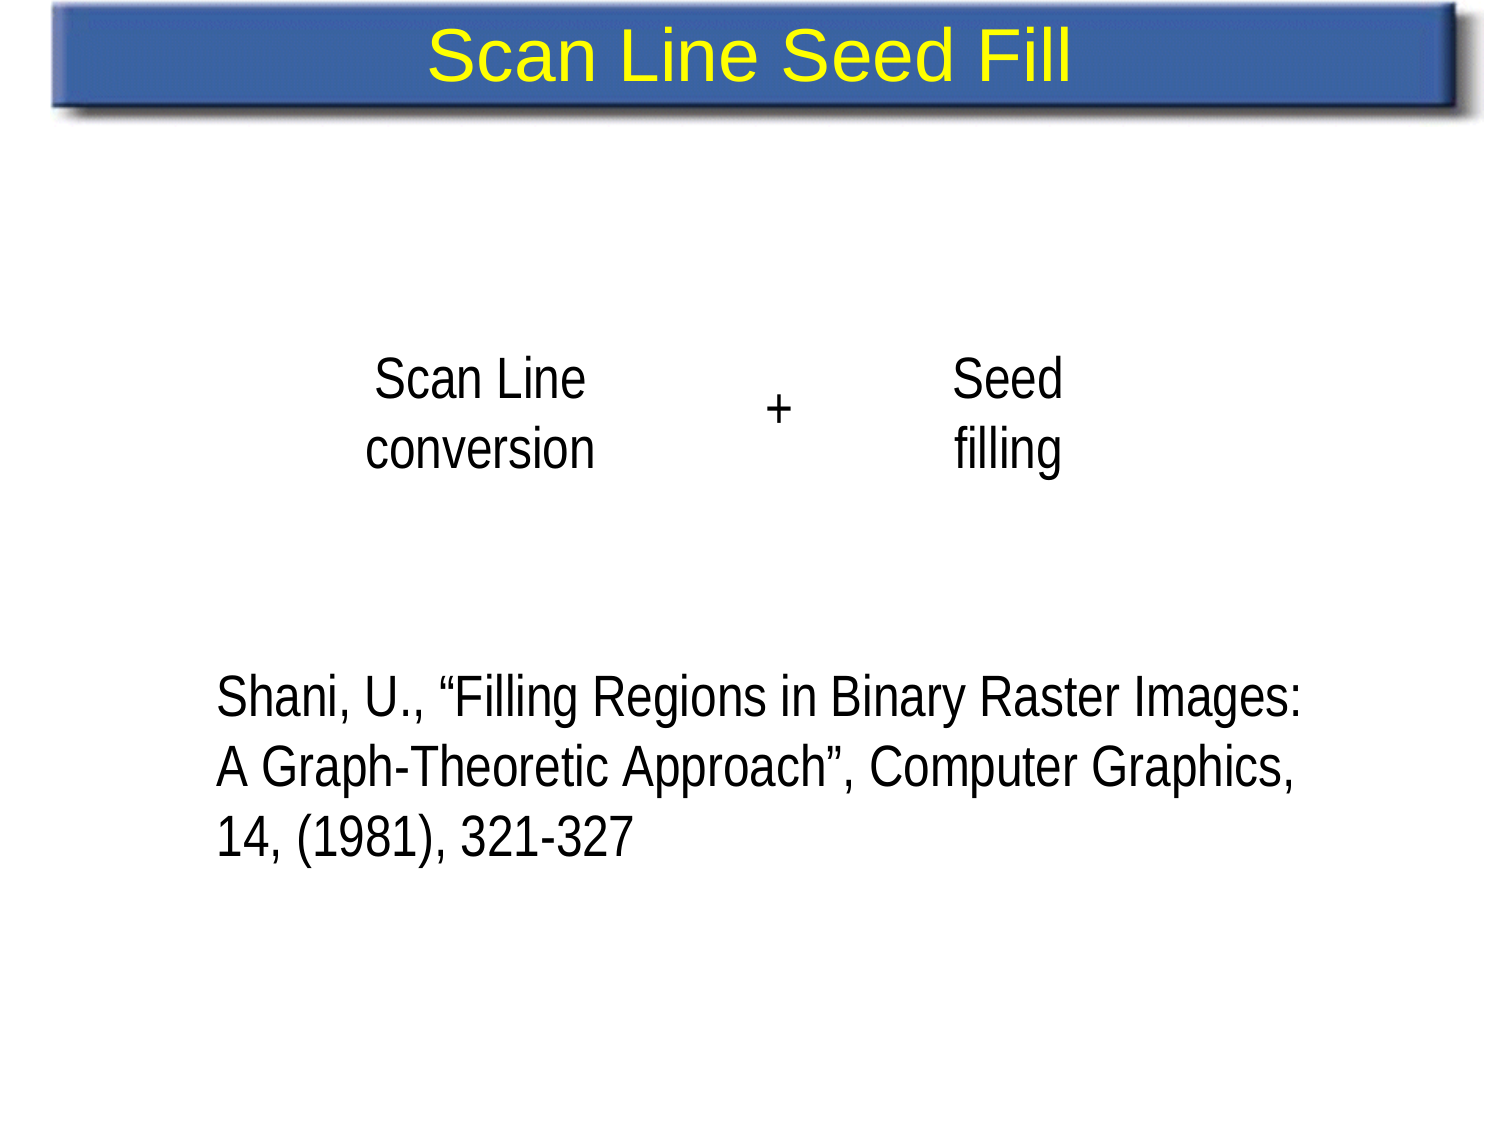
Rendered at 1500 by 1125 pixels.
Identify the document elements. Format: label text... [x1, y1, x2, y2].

text_box Seed filling [937, 332, 1079, 488]
text_box Shani, U., “Filling Regions in Binary Raster Images: A Graph-Theoretic Approach”, Computer Graphics, 14, (1981), 321-327 [201, 649, 1319, 876]
text_box Scan Line conversion [350, 332, 612, 488]
title Scan Line Seed Fill [75, 0, 1426, 105]
picture [50, 0, 1484, 127]
text_box + [750, 362, 808, 448]
